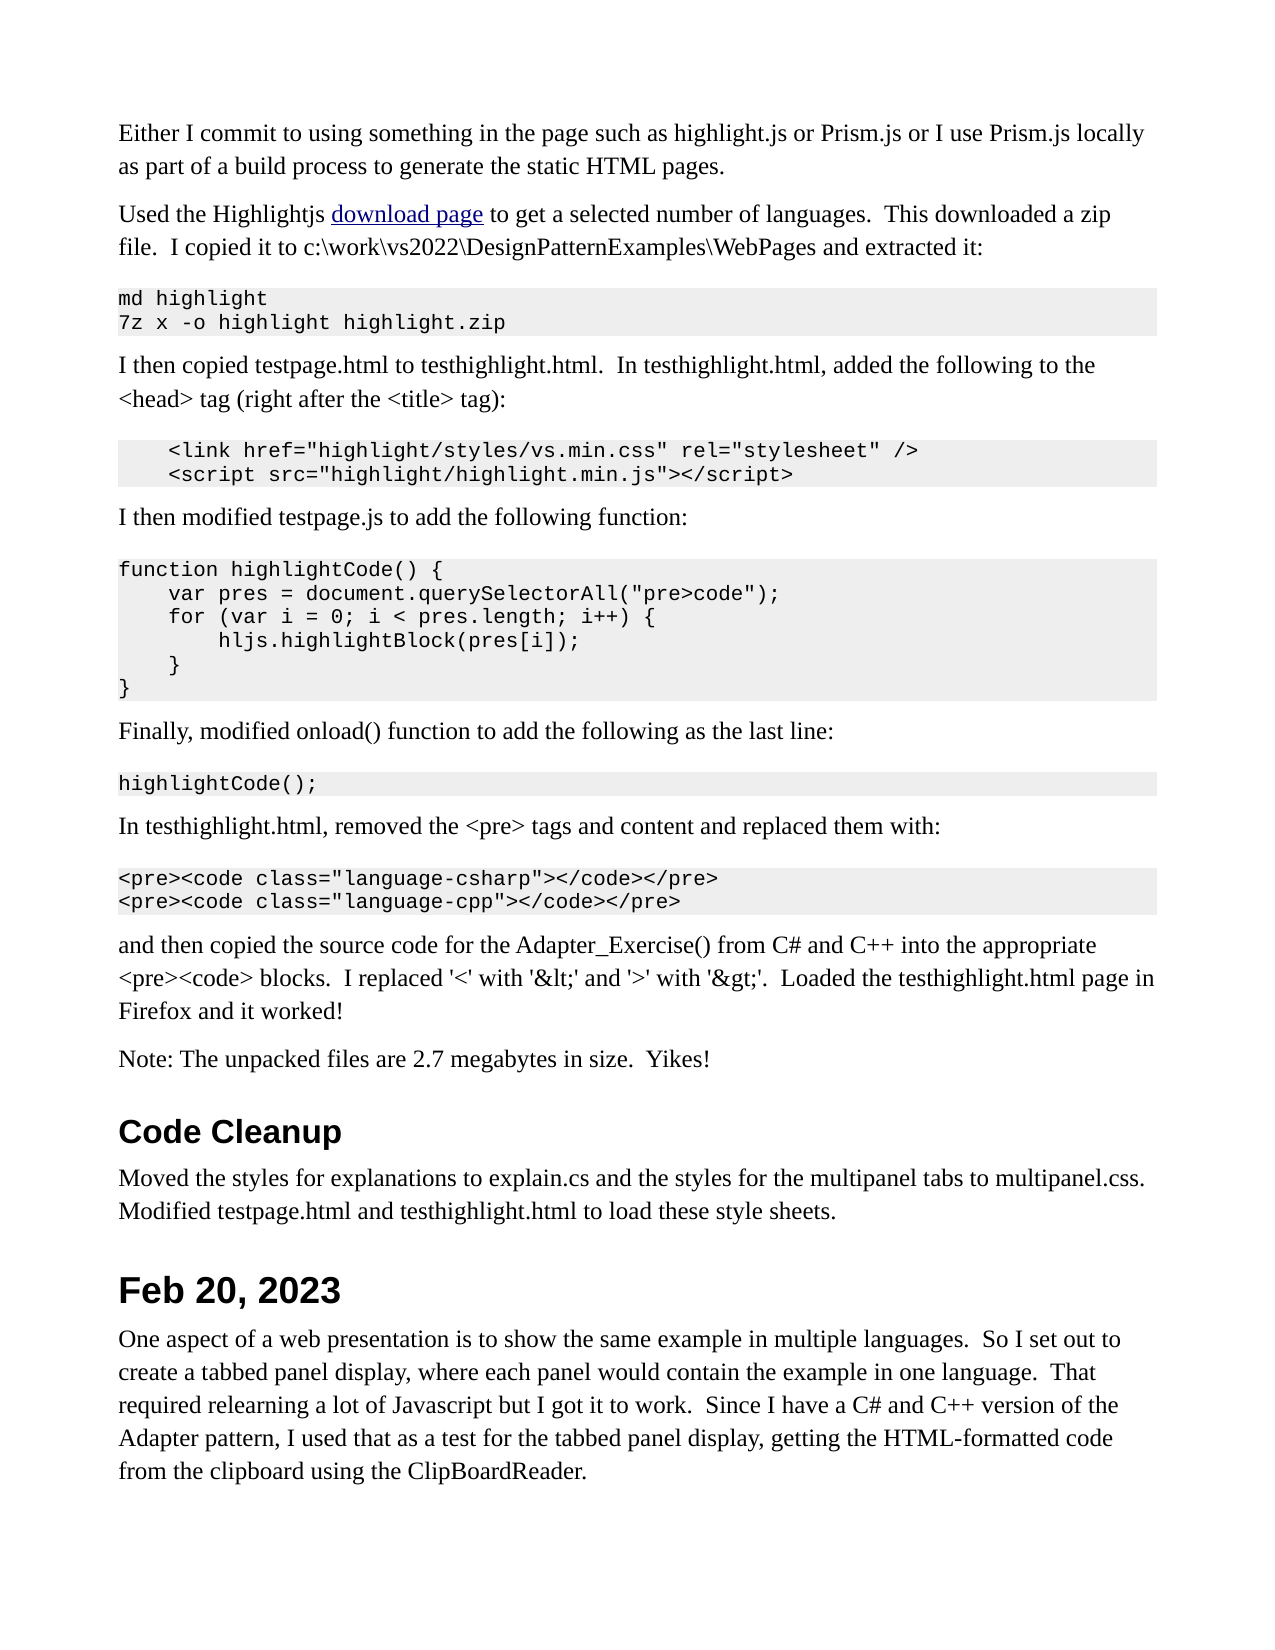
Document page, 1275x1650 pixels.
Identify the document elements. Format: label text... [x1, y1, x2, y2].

text } [118, 677, 1157, 701]
text One aspect of a web presentation is to show the same example in multiple languages. So I set out to create a tabbed panel display, where each panel would contain the example in one language. That required relearning a lot of Javascript but I got it to work. Since I have a C# and C++ version of the Adapter pattern, I used that as a test for the tabbed panel display, getting the HTML-formatted code from the clipboard using the ClipBoardReader. [118, 1324, 1157, 1485]
text md highlight [118, 288, 1157, 312]
text Either I commit to using something in the page such as highlight.js or Prism.js or I use Prism.js locally as part of a build process to generate the static HTML pages. [118, 118, 1157, 180]
text In testhighlight.html, removed the <pre> tags and content and replaced them with: [118, 811, 1157, 840]
text } [118, 654, 1157, 677]
text I then modified testpage.js to add the following function: [118, 502, 1157, 531]
text Used the Highlightjs download page to get a selected number of languages. This downloaded a zip file. I copied it to c:\work\vs2022\DesignPatternExamples\WebPages and extracted it: [118, 199, 1157, 261]
text Note: The unpacked files are 2.7 megabytes in size. Yikes! [118, 1044, 1157, 1072]
text var pres = document.querySelectorAll("pre>code"); [118, 583, 1157, 606]
text I then copied testpage.html to testhighlight.html. In testhighlight.html, added the following to the <head> tag (right after the <title> tag): [118, 351, 1157, 412]
text <pre><code class="language-csharp"></code></pre> [118, 868, 1157, 891]
subtitle Code Cleanup [118, 1112, 1157, 1151]
text 7z x -o highlight highlight.zip [118, 312, 1157, 336]
text hljs.highlightBlock(pres[i]); [118, 630, 1157, 654]
text for (var i = 0; i < pres.length; i++) { [118, 606, 1157, 630]
text highlightCode(); [118, 772, 1157, 796]
text <link href="highlight/styles/vs.min.css" rel="stylesheet" /> [118, 440, 1157, 464]
subtitle Feb 20, 2023 [118, 1269, 1157, 1312]
text <pre><code class="language-cpp"></code></pre> [118, 891, 1157, 915]
text Moved the styles for explanations to explain.cs and the styles for the multipanel tabs to multipanel.css. Modified testpage.html and testhighlight.html to load these style sheets. [118, 1163, 1157, 1225]
text <script src="highlight/highlight.min.js"></script> [118, 464, 1157, 487]
text Finally, modified onload() function to add the following as the last line: [118, 716, 1157, 745]
text and then copied the source code for the Adapter_Exercise() from C# and C++ into the appropriate <pre><code> blocks. I replaced '<' with '&lt;' and '>' with '&gt;'. Loaded the testhighlight.html page in Firefox and it worked! [118, 930, 1157, 1025]
text function highlightCode() { [118, 559, 1157, 583]
